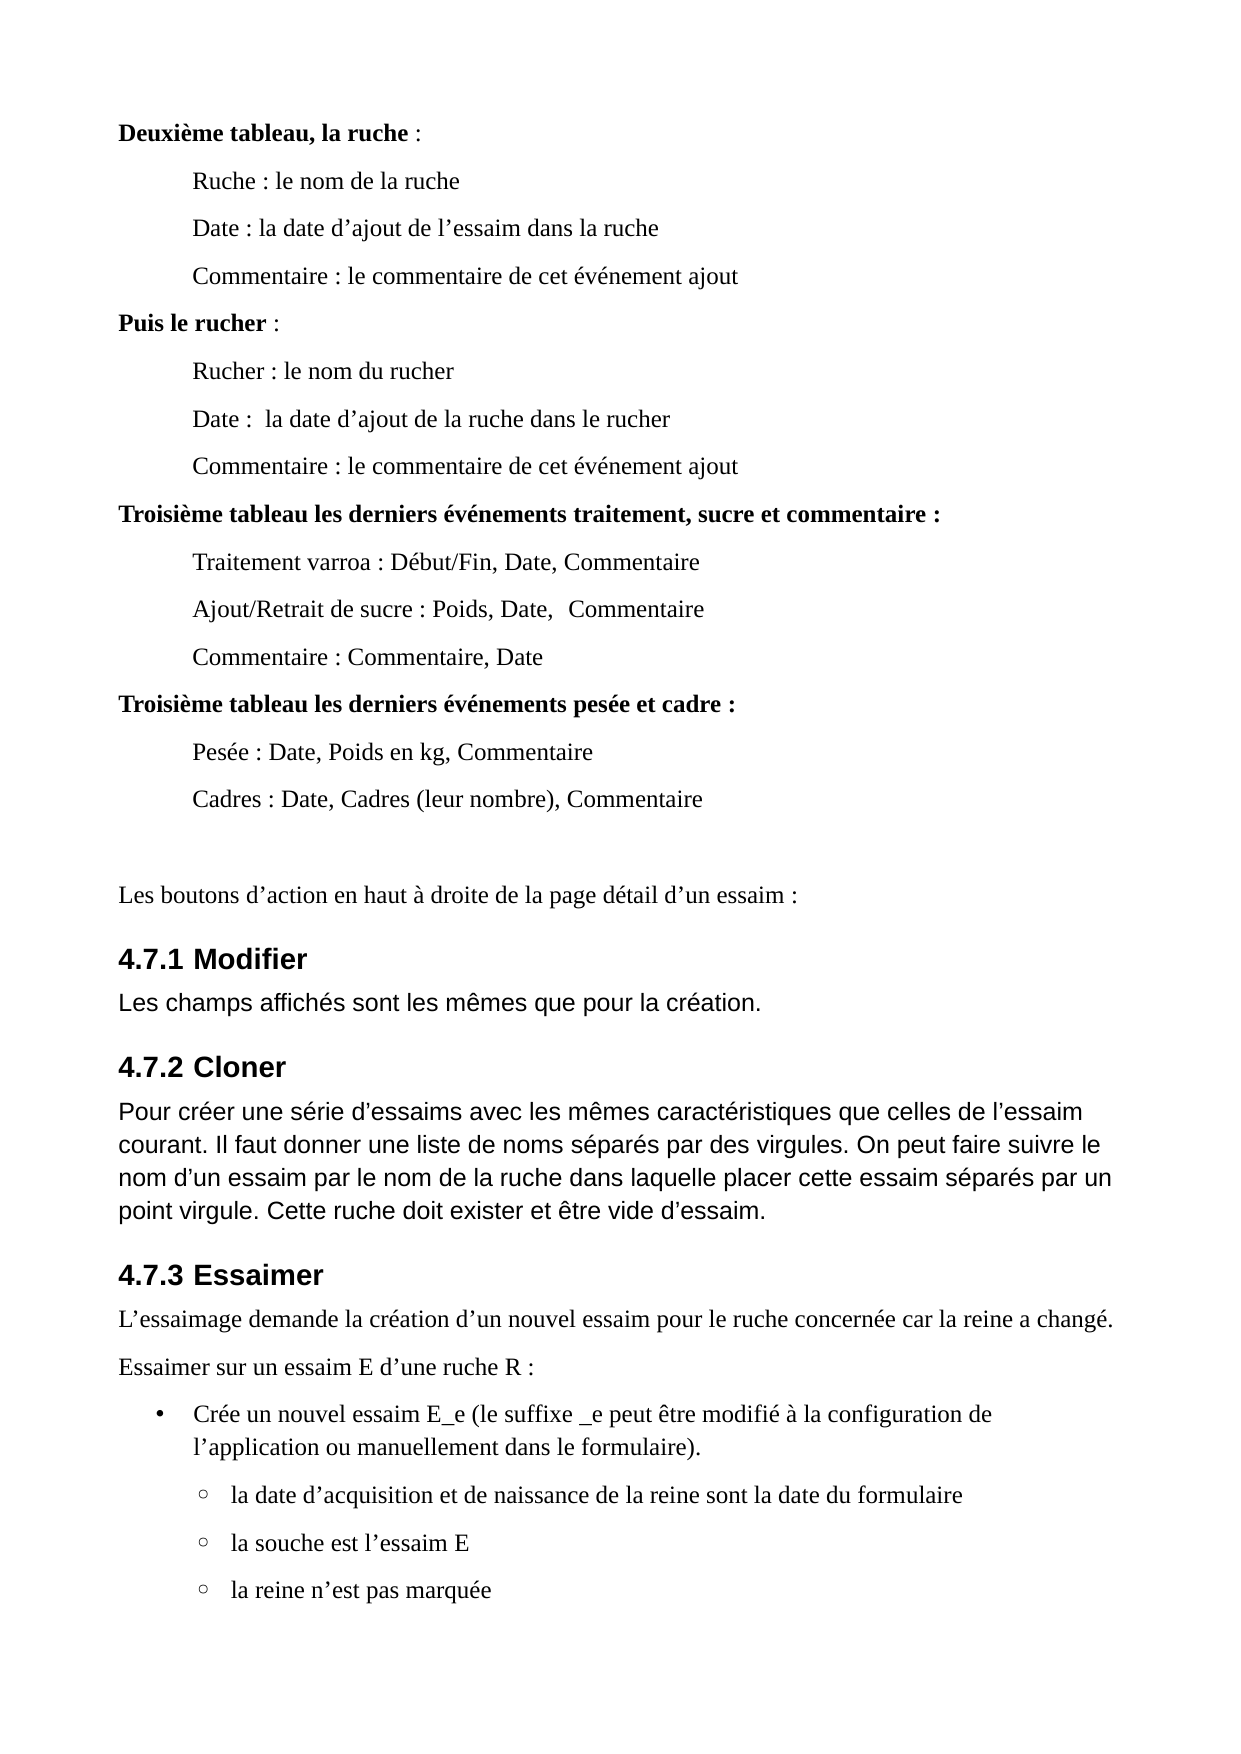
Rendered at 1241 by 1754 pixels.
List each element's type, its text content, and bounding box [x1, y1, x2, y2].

text Puis le rucher : [118, 308, 1122, 337]
text Pesée : Date, Poids en kg, Commentaire [192, 737, 1122, 766]
list la date d’acquisition et de naissance de la reine sont la date du formulaire [193, 1480, 1122, 1509]
text Troisième tableau les derniers événements pesée et cadre : [118, 689, 1122, 718]
text Troisième tableau les derniers événements traitement, sucre et commentaire : [118, 499, 1122, 528]
subtitle Essaimer [118, 1258, 1122, 1292]
list la reine n’est pas marquée [193, 1575, 1122, 1604]
text Date : la date d’ajout de l’essaim dans la ruche [192, 213, 1122, 242]
subtitle Cloner [118, 1050, 1122, 1084]
text Commentaire : le commentaire de cet événement ajout [192, 451, 1122, 480]
text Traitement varroa : Début/Fin, Date, Commentaire [192, 547, 1122, 575]
list la souche est l’essaim E [193, 1528, 1122, 1556]
text Rucher : le nom du rucher [192, 356, 1122, 385]
list Crée un nouvel essaim E_e (le suffixe _e peut être modifié à la configuration de l’application ou manuellement dans le formulaire). [156, 1399, 1122, 1461]
text Commentaire : Commentaire, Date [192, 642, 1122, 671]
text Ajout/Retrait de sucre : Poids, Date, Commentaire [192, 594, 1122, 623]
text Deuxième tableau, la ruche : [118, 118, 1122, 147]
text Date : la date d’ajout de la ruche dans le rucher [192, 404, 1122, 432]
text Les champs affichés sont les mêmes que pour la création. [118, 988, 1122, 1017]
text Ruche : le nom de la ruche [192, 166, 1122, 194]
text L’essaimage demande la création d’un nouvel essaim pour le ruche concernée car la reine a changé. [118, 1304, 1122, 1333]
text Les boutons d’action en haut à droite de la page détail d’un essaim : [118, 880, 1122, 908]
text Commentaire : le commentaire de cet événement ajout [192, 261, 1122, 290]
text Pour créer une série d’essaims avec les mêmes caractéristiques que celles de l’essaim courant. Il faut donner une liste de noms séparés par des virgules. On peut faire suivre le nom d’un essaim par le nom de la ruche dans laquelle placer cette essaim séparés par un point virgule. Cette ruche doit exister et être vide d’essaim. [118, 1097, 1122, 1224]
text Cadres : Date, Cadres (leur nombre), Commentaire [192, 784, 1122, 813]
subtitle Modifier [118, 942, 1122, 976]
text Essaimer sur un essaim E d’une ruche R : [118, 1352, 1122, 1381]
